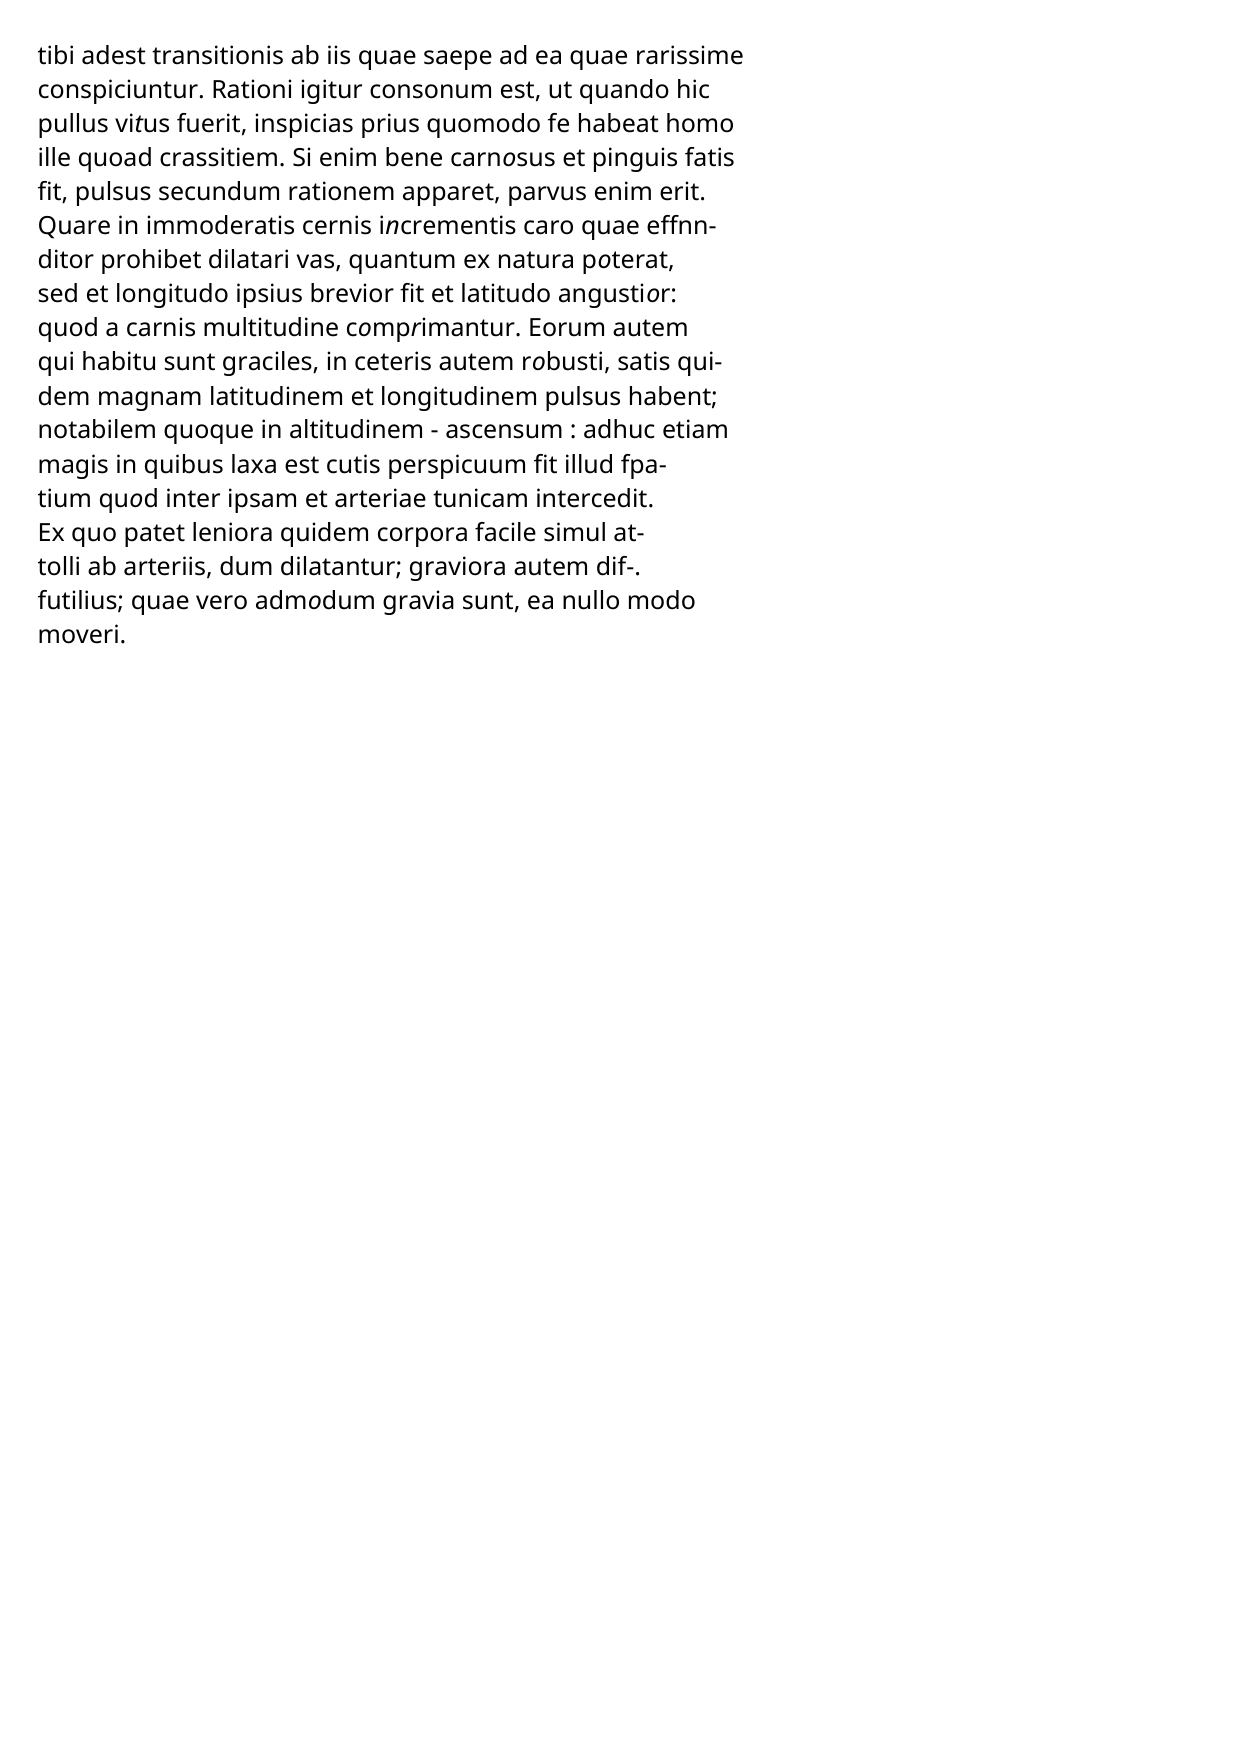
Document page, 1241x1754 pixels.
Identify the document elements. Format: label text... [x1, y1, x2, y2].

text tibi adest transitionis ab iis quae saepe ad ea quae rarissime conspiciuntur. Rationi igitur consonum est, ut quando hic pullus vitus fuerit, inspicias prius quomodo fe habeat homo ille quoad crassitiem. Si enim bene carnosus et pinguis fatis fit, pulsus secundum rationem apparet, parvus enim erit. Quare in immoderatis cernis incrementis caro quae effnn- ditor prohibet dilatari vas, quantum ex natura poterat, sed et longitudo ipsius brevior fit et latitudo angustior: quod a carnis multitudine comprimantur. Eorum autem qui habitu sunt graciles, in ceteris autem robusti, satis qui- dem magnam latitudinem et longitudinem pulsus habent; notabilem quoque in altitudinem - ascensum : adhuc etiam magis in quibus laxa est cutis perspicuum fit illud fpa- tium quod inter ipsam et arteriae tunicam intercedit. Ex quo patet leniora quidem corpora facile simul at- tolli ab arteriis, dum dilatantur; graviora autem dif-. futilius; quae vero admodum gravia sunt, ea nullo modo moveri. [37, 37, 1203, 651]
